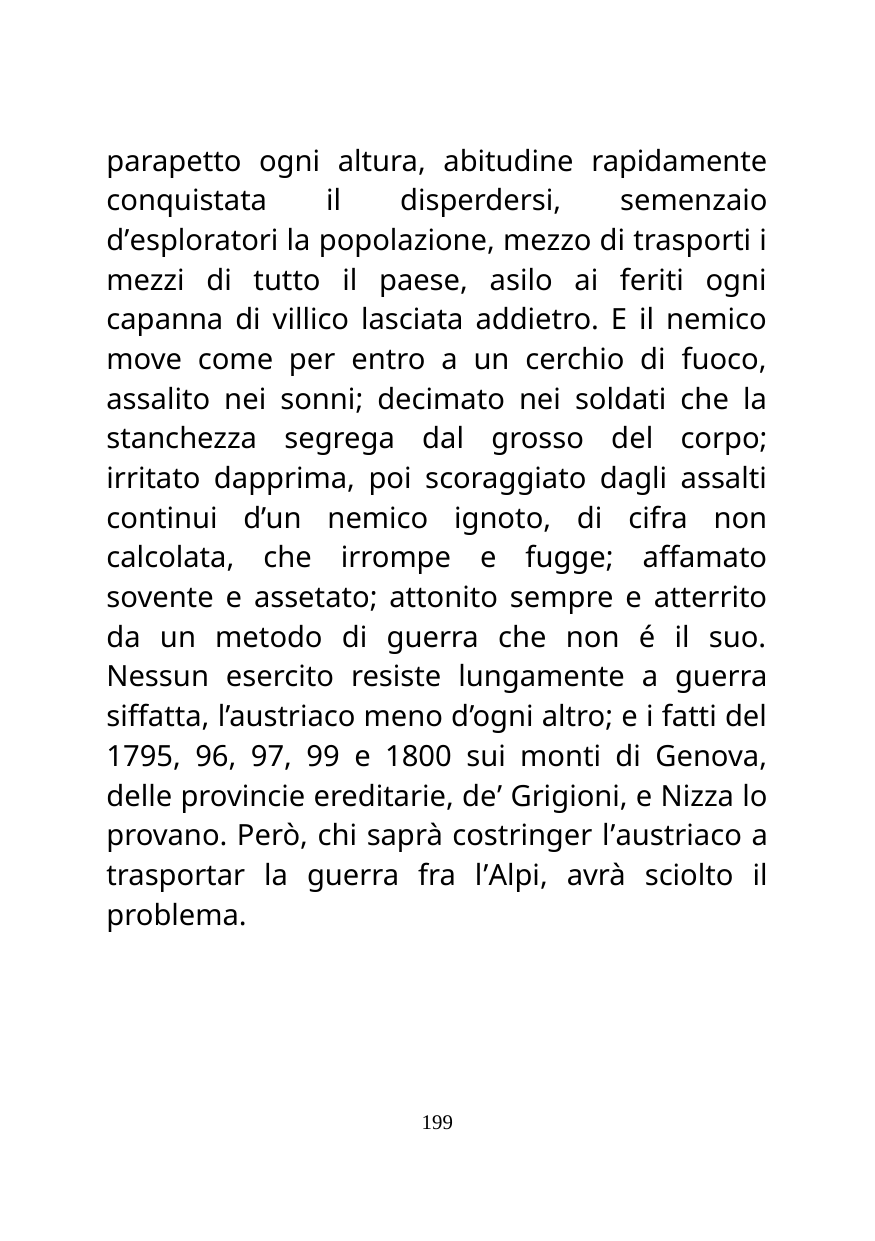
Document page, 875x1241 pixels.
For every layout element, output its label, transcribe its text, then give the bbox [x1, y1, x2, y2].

text parapetto ogni altura, abitudine rapidamente conquistata il disperdersi, semenzaio d’esploratori la popolazione, mezzo di trasporti i mezzi di tutto il paese, asilo ai feriti ogni capanna di villico lasciata addietro. E il nemico move come per entro a un cerchio di fuoco, assalito nei sonni; decimato nei soldati che la stanchezza segrega dal grosso del corpo; irritato dapprima, poi scoraggiato dagli assalti continui d’un nemico ignoto, di cifra non calcolata, che irrompe e fugge; affamato sovente e assetato; attonito sempre e atterrito da un metodo di guerra che non é il suo. Nessun esercito resiste lungamente a guerra siffatta, l’austriaco meno d’ogni altro; e i fatti del 1795, 96, 97, 99 e 1800 sui monti di Genova, delle provincie ereditarie, de’ Grigioni, e Nizza lo provano. Però, chi saprà costringer l’austriaco a trasportar la guerra fra l’Alpi, avrà sciolto il problema. [106, 140, 768, 933]
